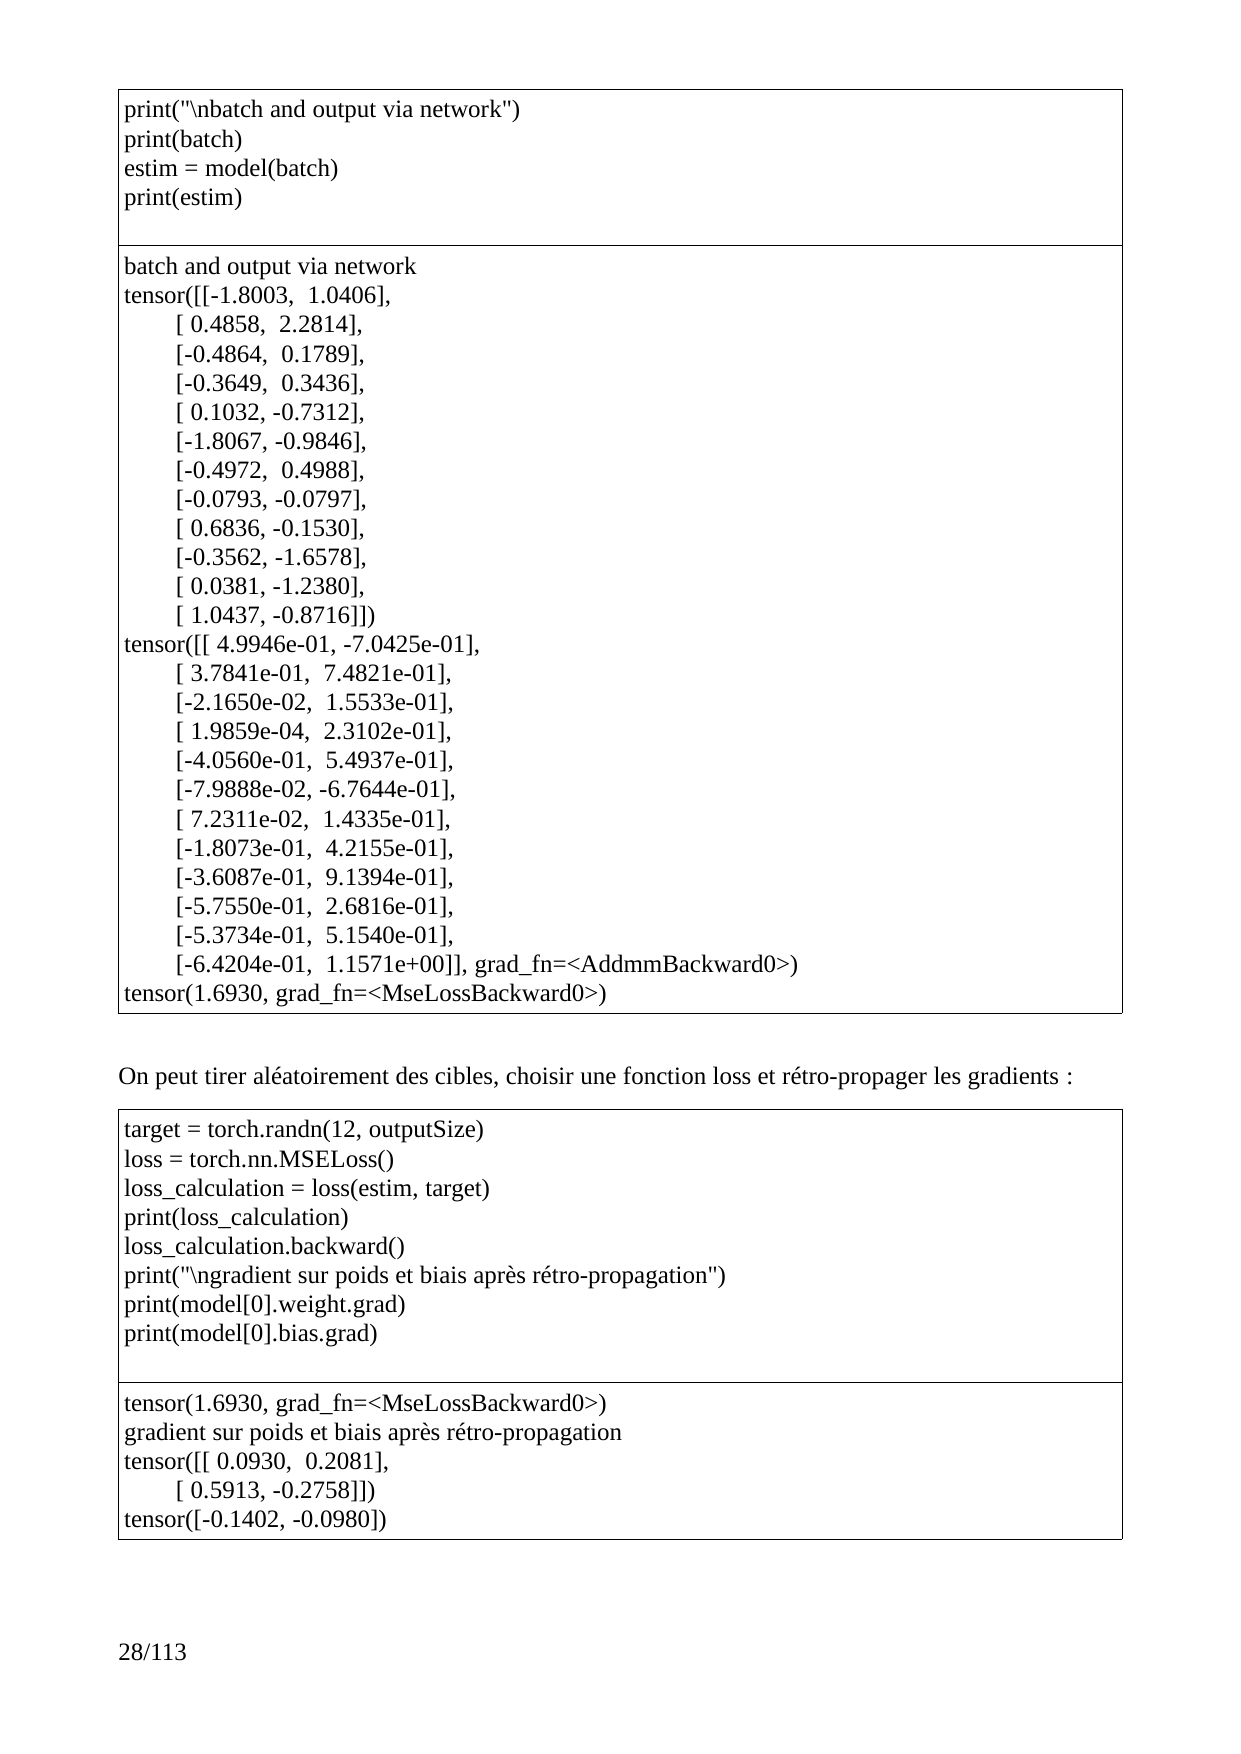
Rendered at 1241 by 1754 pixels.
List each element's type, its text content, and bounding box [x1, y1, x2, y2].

table_header target = torch.randn(12, outputSize) loss = torch.nn.MSELoss() loss_calculation = loss(estim, target) print(loss_calculation) loss_calculation.backward() print("\ngradient sur poids et biais après rétro-propagation") print(model[0].weight.grad) print(model[0].bias.grad) [119, 1110, 1122, 1382]
text On peut tirer aléatoirement des cibles, choisir une fonction loss et rétro-propager les gradients : [118, 1061, 1122, 1090]
table_cell batch and output via network tensor([[-1.8003, 1.0406], [ 0.4858, 2.2814], [-0.4864, 0.1789], [-0.3649, 0.3436], [ 0.1032, -0.7312], [-1.8067, -0.9846], [-0.4972, 0.4988], [-0.0793, -0.0797], [ 0.6836, -0.1530], [-0.3562, -1.6578], [ 0.0381, -1.2380], [ 1.0437, -0.8716]]) tensor([[ 4.9946e-01, -7.0425e-01], [ 3.7841e-01, 7.4821e-01], [-2.1650e-02, 1.5533e-01], [ 1.9859e-04, 2.3102e-01], [-4.0560e-01, 5.4937e-01], [-7.9888e-02, -6.7644e-01], [ 7.2311e-02, 1.4335e-01], [-1.8073e-01, 4.2155e-01], [-3.6087e-01, 9.1394e-01], [-5.7550e-01, 2.6816e-01], [-5.3734e-01, 5.1540e-01], [-6.4204e-01, 1.1571e+00]], grad_fn=<AddmmBackward0>) tensor(1.6930, grad_fn=<MseLossBackward0>) [119, 246, 1122, 1013]
table_header print("\nbatch and output via network") print(batch) estim = model(batch) print(estim) [119, 90, 1122, 245]
table_cell tensor(1.6930, grad_fn=<MseLossBackward0>) gradient sur poids et biais après rétro-propagation tensor([[ 0.0930, 0.2081], [ 0.5913, -0.2758]]) tensor([-0.1402, -0.0980]) [119, 1383, 1122, 1538]
